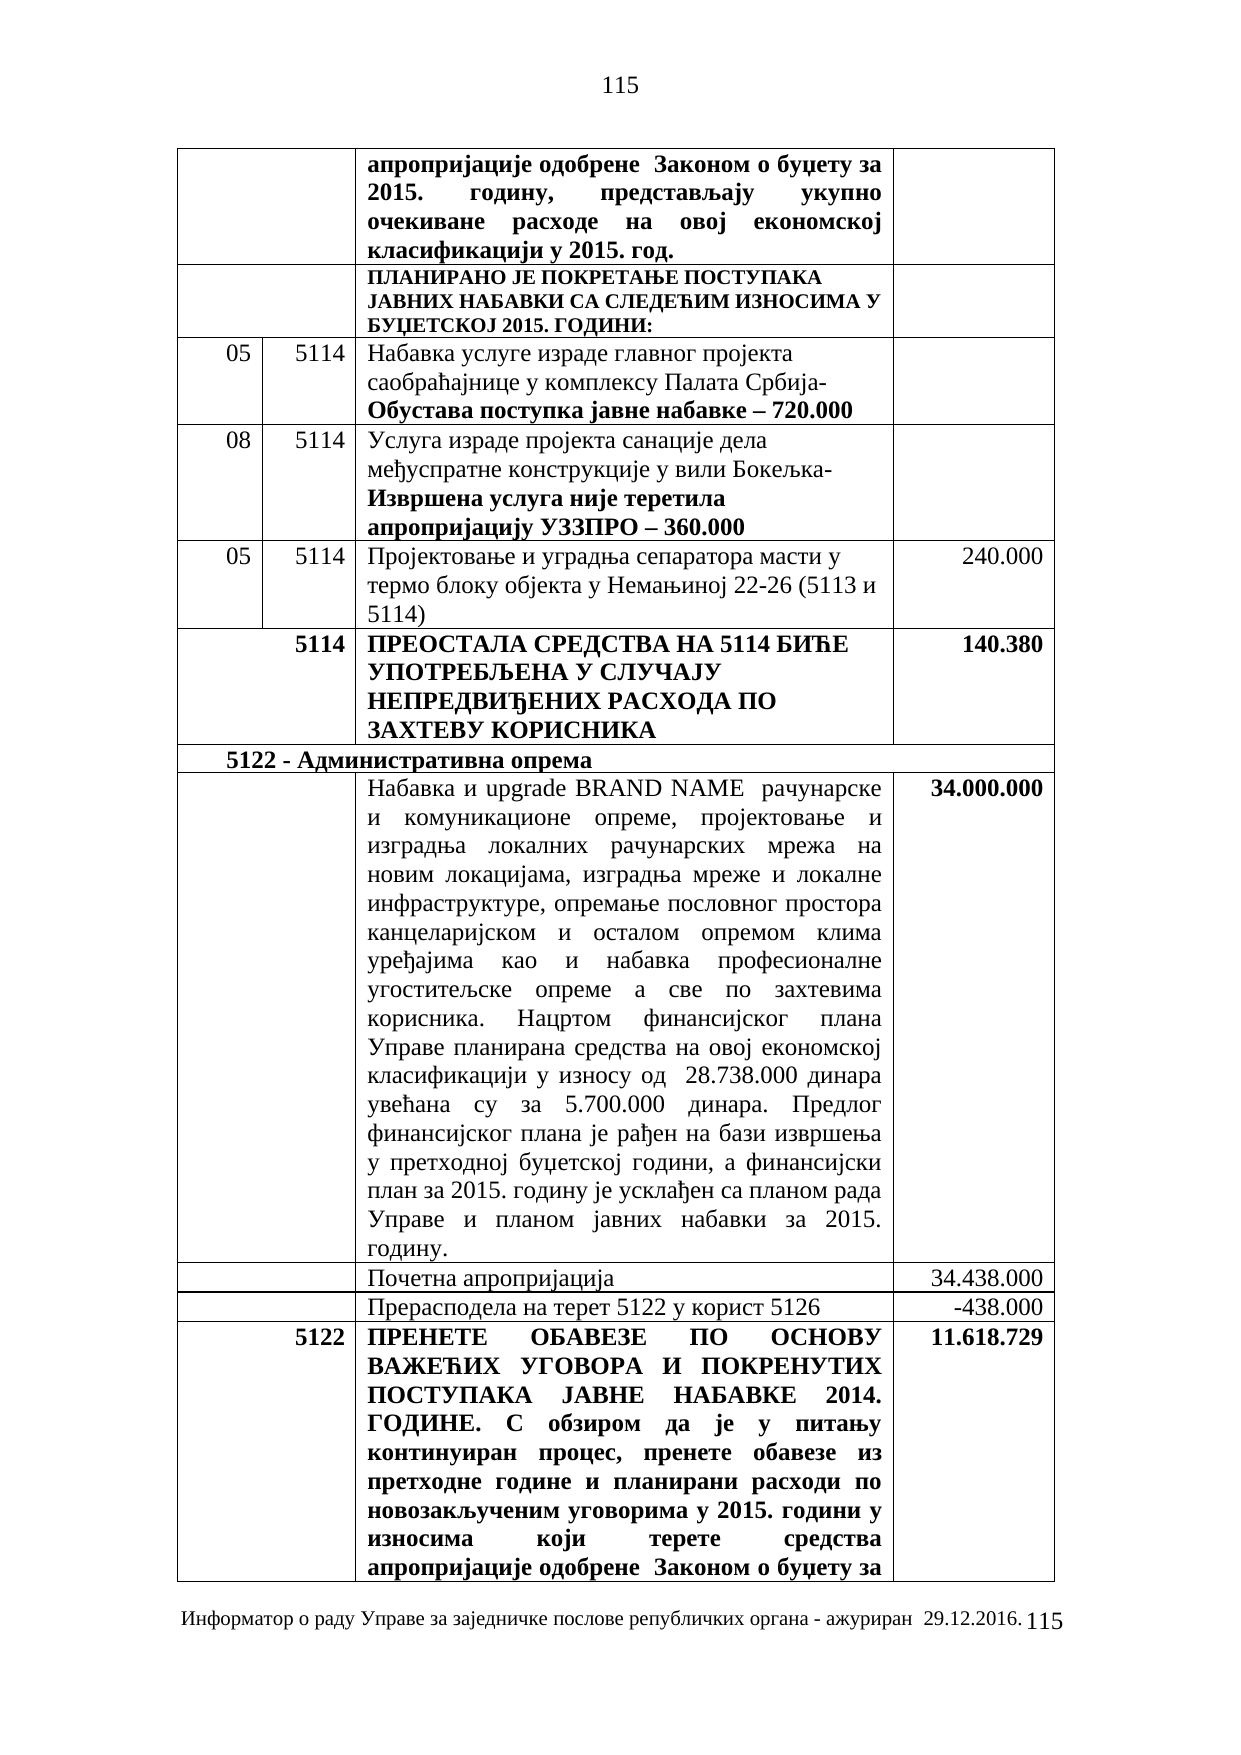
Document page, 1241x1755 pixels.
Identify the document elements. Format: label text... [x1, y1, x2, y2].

table_cell -438.000 [894, 1293, 1054, 1321]
table_cell Набавка и upgrade BRAND NAME рачунарске и комуникационе опреме, пројектовање и изградња локалних рачунарских мрежа на новим локацијама, изградња мреже и локалне инфраструктуре, опремање пословног простора канцеларијском и осталом опремом клима уређајима као и набавка професионалне угоститељске опреме а све по захтевима корисника. Нацртом финансијског плана Управе планирана средства на овој економској класификацији у износу од 28.738.000 динара увећана су за 5.700.000 динара. Предлог финансијског плана је рађен на бази извршења у претходној буџетској години, а финансијски план за 2015. годину је усклађен са планом рада Управе и планом јавних набавки за 2015. годину. [356, 773, 893, 1262]
table_cell Услуга израде пројекта санације дела међуспратне конструкције у вили Бокељка-Извршена услуга није теретила апропријацију УЗЗПРО – 360.000 [356, 425, 893, 540]
table_cell 240.000 [894, 541, 1054, 628]
table_cell [894, 425, 1054, 540]
table_cell 05 [178, 541, 262, 628]
table_cell Пројектовање и уградња сепаратора масти у термо блоку објекта у Немањиној 22-26 (5113 и 5114) [356, 541, 893, 628]
table_cell 5122 - Административна опрема [178, 745, 1054, 772]
table_cell 34.000.000 [894, 773, 1054, 1262]
table_cell ПРЕНЕТЕ ОБАВЕЗЕ ПО ОСНОВУ ВАЖЕЋИХ УГОВОРА И ПОКРЕНУТИХ ПОСТУПАКА ЈАВНЕ НАБАВКЕ 2014. ГОДИНЕ. С обзиром да је у питању континуиран процес, пренете обавезе из претходне године и планирани расходи по новозакљученим уговорима у 2015. години у износима који терете средства апропријације одобрене Законом о буџету за [356, 1322, 893, 1581]
table_cell 08 [178, 425, 262, 540]
table_cell 34.438.000 [894, 1263, 1054, 1291]
table_cell Почетна апропријација [356, 1263, 893, 1291]
table_cell ПЛАНИРАНО ЈЕ ПОКРЕТАЊЕ ПОСТУПАКА ЈАВНИХ НАБАВКИ СА СЛЕДЕЋИМ ИЗНОСИМА У БУЏЕТСКОЈ 2015. ГОДИНИ: [356, 265, 893, 337]
table_cell Прерасподела на терет 5122 у корист 5126 [356, 1293, 893, 1321]
table_cell ПРЕОСТАЛА СРЕДСТВА НА 5114 БИЋЕ УПОТРЕБЉЕНА У СЛУЧАЈУ НЕПРЕДВИЂЕНИХ РАСХОДА ПО ЗАХТЕВУ КОРИСНИКА [356, 629, 893, 744]
table_cell 5114 [178, 629, 355, 744]
table_cell апропријације одобрене Законом о буџету за 2015. годину, представљају укупно очекиване расходе на овој економској класификацији у 2015. год. [356, 149, 893, 264]
table_cell 05 [178, 338, 262, 424]
table_cell [894, 149, 1054, 264]
table_cell [178, 1263, 355, 1291]
table_cell 5114 [263, 541, 355, 628]
table_cell 5122 [178, 1322, 355, 1581]
table_cell [178, 773, 355, 1262]
table_cell [894, 338, 1054, 424]
table_cell 11.618.729 [894, 1322, 1054, 1581]
table_cell [178, 265, 355, 337]
table_cell Набавка услуге израде главног пројекта саобраћајнице у комплексу Палата Србија-Обустава поступка јавне набавке – 720.000 [356, 338, 893, 424]
table_cell 5114 [263, 425, 355, 540]
table_cell 140.380 [894, 629, 1054, 744]
table_cell [178, 149, 355, 264]
table_cell [178, 1293, 355, 1321]
table_cell [894, 265, 1054, 337]
table_cell 5114 [263, 338, 355, 424]
